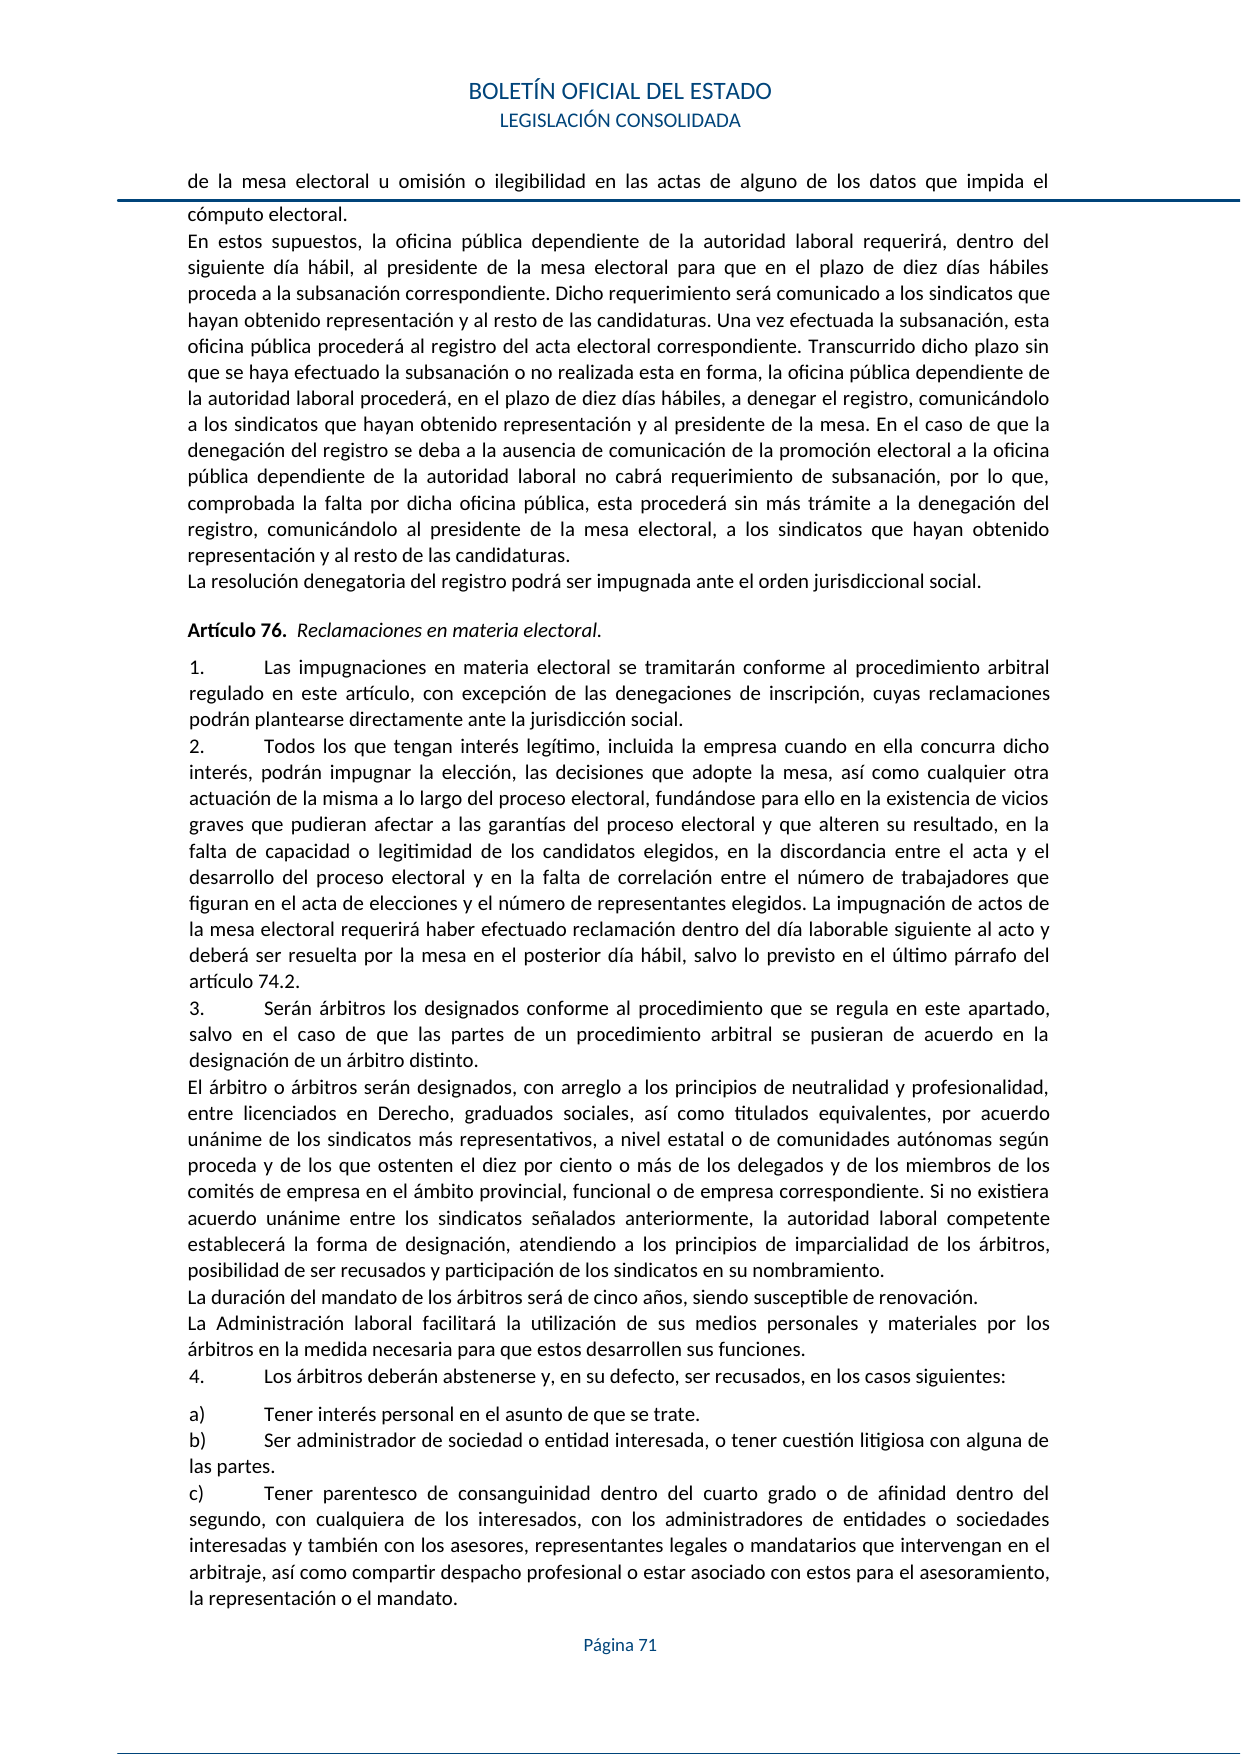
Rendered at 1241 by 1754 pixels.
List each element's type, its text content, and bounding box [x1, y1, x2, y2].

list Tener parentesco de consanguinidad dentro del cuarto grado o de afinidad dentro del segundo, con cualquiera de los interesados, con los administradores de entidades o sociedades interesadas y también con los asesores, representantes legales o mandatarios que intervengan en el arbitraje, así como compartir despacho profesional o estar asociado con estos para el asesoramiento, la representación o el mandato. [189, 1480, 1051, 1610]
text de la mesa electoral u omisión o ilegibilidad en las actas de alguno de los datos que impida el [187, 168, 1051, 199]
text En estos supuestos, la oficina pública dependiente de la autoridad laboral requerirá, dentro del siguiente día hábil, al presidente de la mesa electoral para que en el plazo de diez días hábiles proceda a la subsanación correspondiente. Dicho requerimiento será comunicado a los sindicatos que hayan obtenido representación y al resto de las candidaturas. Una vez efectuada la subsanación, esta oficina pública procederá al registro del acta electoral correspondiente. Transcurrido dicho plazo sin que se haya efectuado la subsanación o no realizada esta en forma, la oficina pública dependiente de la autoridad laboral procederá, en el plazo de diez días hábiles, a denegar el registro, comunicándolo a los sindicatos que hayan obtenido representación y al presidente de la mesa. En el caso de que la denegación del registro se deba a la ausencia de comunicación de la promoción electoral a la oficina pública dependiente de la autoridad laboral no cabrá requerimiento de subsanación, por lo que, comprobada la falta por dicha oficina pública, esta procederá sin más trámite a la denegación del registro, comunicándolo al presidente de la mesa electoral, a los sindicatos que hayan obtenido representación y al resto de las candidaturas. [187, 228, 1051, 567]
text El árbitro o árbitros serán designados, con arreglo a los principios de neutralidad y profesionalidad, entre licenciados en Derecho, graduados sociales, así como titulados equivalentes, por acuerdo unánime de los sindicatos más representativos, a nivel estatal o de comunidades autónomas según proceda y de los que ostenten el diez por ciento o más de los delegados y de los miembros de los comités de empresa en el ámbito provincial, funcional o de empresa correspondiente. Si no existiera acuerdo unánime entre los sindicatos señalados anteriormente, la autoridad laboral competente establecerá la forma de designación, atendiendo a los principios de imparcialidad de los árbitros, posibilidad de ser recusados y participación de los sindicatos en su nombramiento. [187, 1074, 1051, 1283]
text cómputo electoral. [187, 202, 1051, 227]
list Las impugnaciones en materia electoral se tramitarán conforme al procedimiento arbitral regulado en este artículo, con excepción de las denegaciones de inscripción, cuyas reclamaciones podrán plantearse directamente ante la jurisdicción social. [189, 654, 1051, 732]
list Los árbitros deberán abstenerse y, en su defecto, ser recusados, en los casos siguientes: [189, 1363, 1051, 1389]
text La resolución denegatoria del registro podrá ser impugnada ante el orden jurisdiccional social. [187, 569, 1051, 594]
list Todos los que tengan interés legítimo, incluida la empresa cuando en ella concurra dicho interés, podrán impugnar la elección, las decisiones que adopte la mesa, así como cualquier otra actuación de la misma a lo largo del proceso electoral, fundándose para ello en la existencia de vicios graves que pudieran afectar a las garantías del proceso electoral y que alteren su resultado, en la falta de capacidad o legitimidad de los candidatos elegidos, en la discordancia entre el acta y el desarrollo del proceso electoral y en la falta de correlación entre el número de trabajadores que figuran en el acta de elecciones y el número de representantes elegidos. La impugnación de actos de la mesa electoral requerirá haber efectuado reclamación dentro del día laborable siguiente al acto y deberá ser resuelta por la mesa en el posterior día hábil, salvo lo previsto en el último párrafo del artículo 74.2. [189, 733, 1051, 994]
text Artículo 76. Reclamaciones en materia electoral. [187, 617, 1051, 643]
list Serán árbitros los designados conforme al procedimiento que se regula en este apartado, salvo en el caso de que las partes de un procedimiento arbitral se pusieran de acuerdo en la designación de un árbitro distinto. [189, 995, 1051, 1073]
list Tener interés personal en el asunto de que se trate. [189, 1401, 1051, 1426]
list Ser administrador de sociedad o entidad interesada, o tener cuestión litigiosa con alguna de las partes. [189, 1428, 1051, 1479]
text La Administración laboral facilitará la utilización de sus medios personales y materiales por los árbitros en la medida necesaria para que estos desarrollen sus funciones. [187, 1311, 1051, 1362]
text La duración del mandato de los árbitros será de cinco años, siendo susceptible de renovación. [187, 1284, 1051, 1309]
